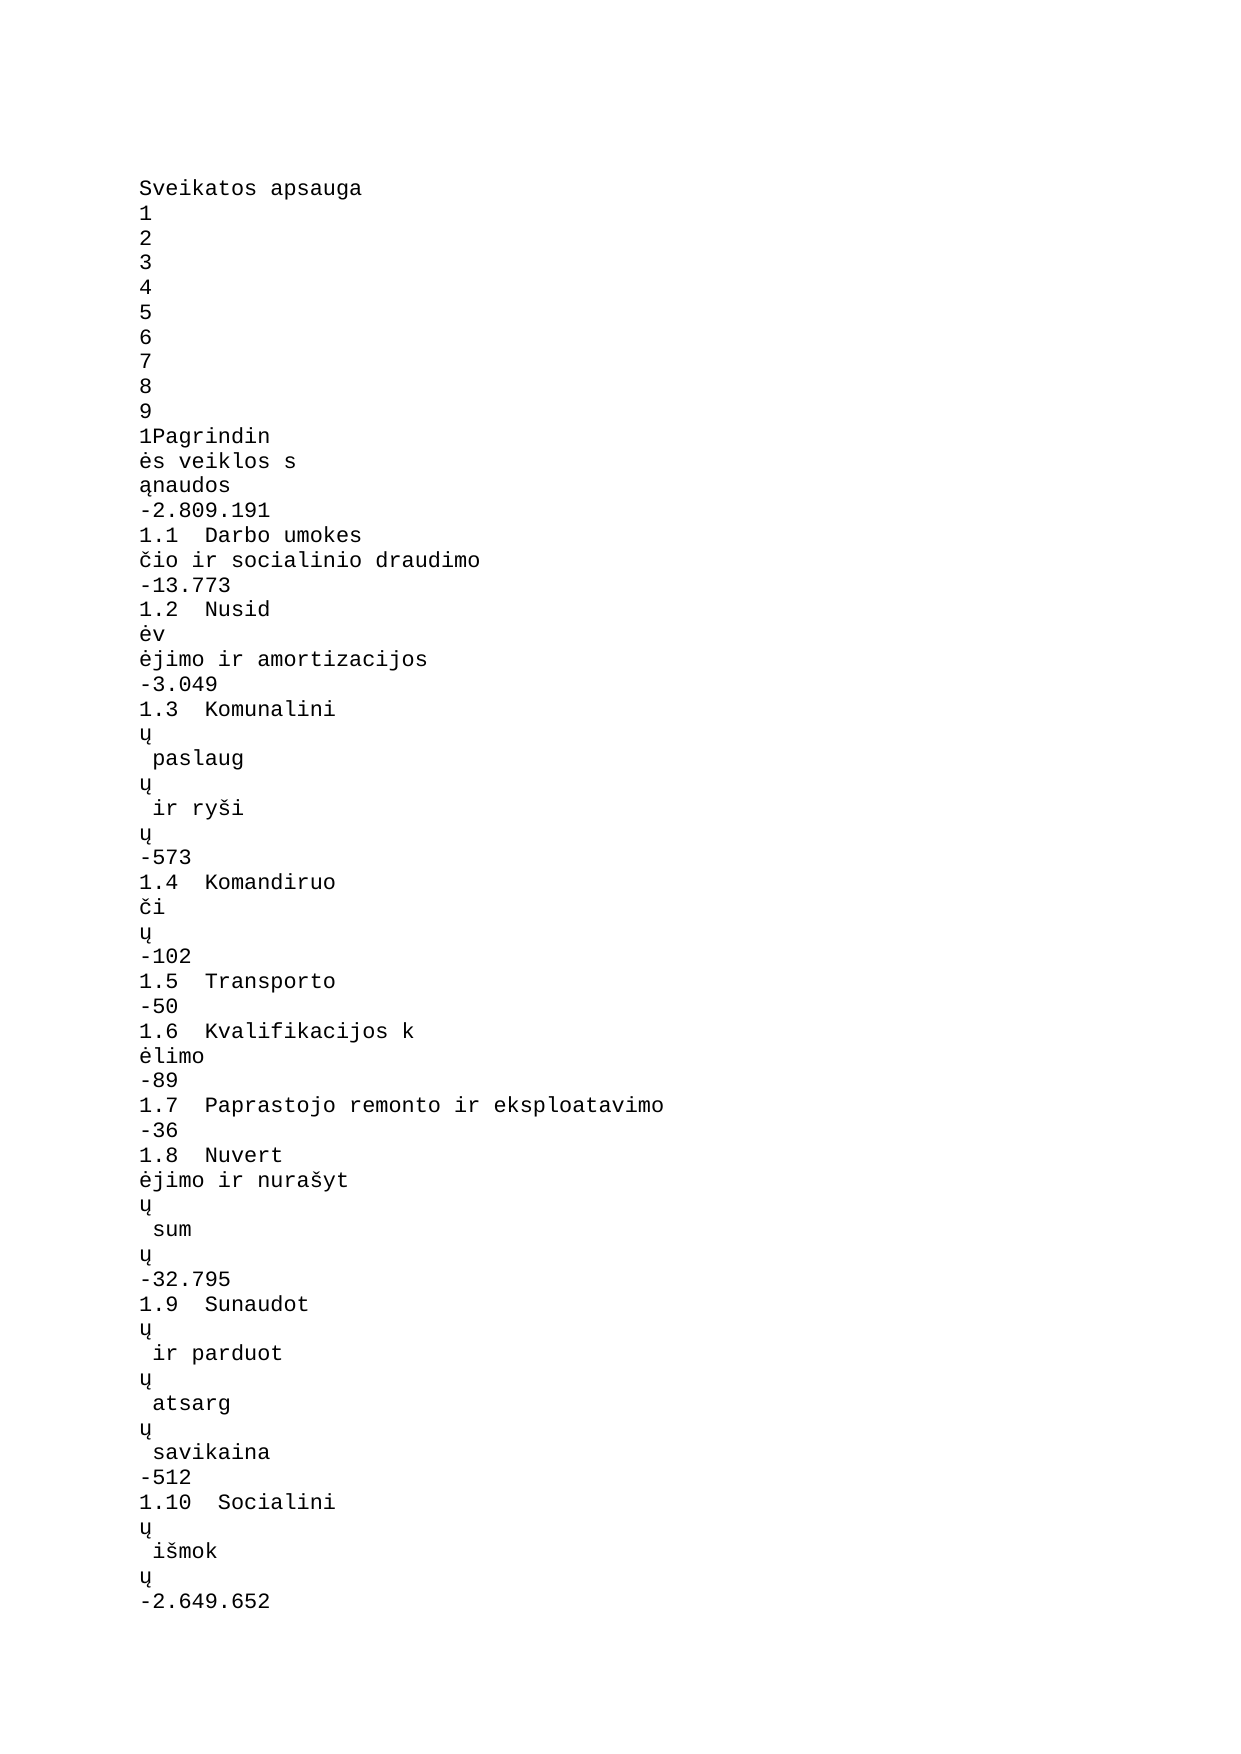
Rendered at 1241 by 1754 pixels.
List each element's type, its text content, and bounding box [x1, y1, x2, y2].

text ų [139, 1417, 1101, 1442]
text ų [139, 1243, 1101, 1268]
text -2.649.652 [139, 1590, 1101, 1615]
text 4 [139, 276, 1101, 301]
text -32.795 [139, 1268, 1101, 1293]
text ų [139, 723, 1101, 747]
text 7 [139, 351, 1101, 376]
text ų [139, 1566, 1101, 1590]
text -89 [139, 1070, 1101, 1094]
text 1Pagrindin [139, 425, 1101, 450]
text -512 [139, 1466, 1101, 1491]
text ir parduot [139, 1342, 1101, 1367]
text ų [139, 822, 1101, 847]
text čio ir socialinio draudimo [139, 549, 1101, 574]
text 3 [139, 252, 1101, 276]
text ir ryši [139, 797, 1101, 822]
text 1.3 Komunalini [139, 698, 1101, 723]
text 1.5 Transporto [139, 971, 1101, 995]
text 6 [139, 326, 1101, 351]
text 8 [139, 376, 1101, 400]
text ų [139, 1516, 1101, 1541]
text 1.2 Nusid [139, 599, 1101, 623]
text ų [139, 772, 1101, 797]
text či [139, 896, 1101, 921]
text ėjimo ir amortizacijos [139, 648, 1101, 673]
text ąnaudos [139, 475, 1101, 499]
text -50 [139, 995, 1101, 1020]
text 1.7 Paprastojo remonto ir eksploatavimo [139, 1094, 1101, 1119]
text ės veiklos s [139, 450, 1101, 475]
text paslaug [139, 747, 1101, 772]
text ų [139, 1194, 1101, 1218]
text 1.6 Kvalifikacijos k [139, 1020, 1101, 1045]
text 5 [139, 301, 1101, 326]
text -2.809.191 [139, 499, 1101, 524]
text savikaina [139, 1442, 1101, 1466]
text Sveikatos apsauga [139, 177, 1101, 202]
text atsarg [139, 1392, 1101, 1417]
text ų [139, 921, 1101, 946]
text 1.10 Socialini [139, 1491, 1101, 1516]
text -3.049 [139, 673, 1101, 698]
text -573 [139, 847, 1101, 871]
text -13.773 [139, 574, 1101, 599]
text ėjimo ir nurašyt [139, 1169, 1101, 1194]
text ų [139, 1367, 1101, 1392]
text 2 [139, 227, 1101, 252]
text ų [139, 1318, 1101, 1342]
text 1.9 Sunaudot [139, 1293, 1101, 1318]
text -36 [139, 1119, 1101, 1144]
text 1.1 Darbo umokes [139, 524, 1101, 549]
text 9 [139, 400, 1101, 425]
text ėlimo [139, 1045, 1101, 1070]
text išmok [139, 1541, 1101, 1566]
text 1 [139, 202, 1101, 227]
text -102 [139, 946, 1101, 971]
text 1.8 Nuvert [139, 1144, 1101, 1169]
text 1.4 Komandiruo [139, 871, 1101, 896]
text sum [139, 1218, 1101, 1243]
text ėv [139, 623, 1101, 648]
